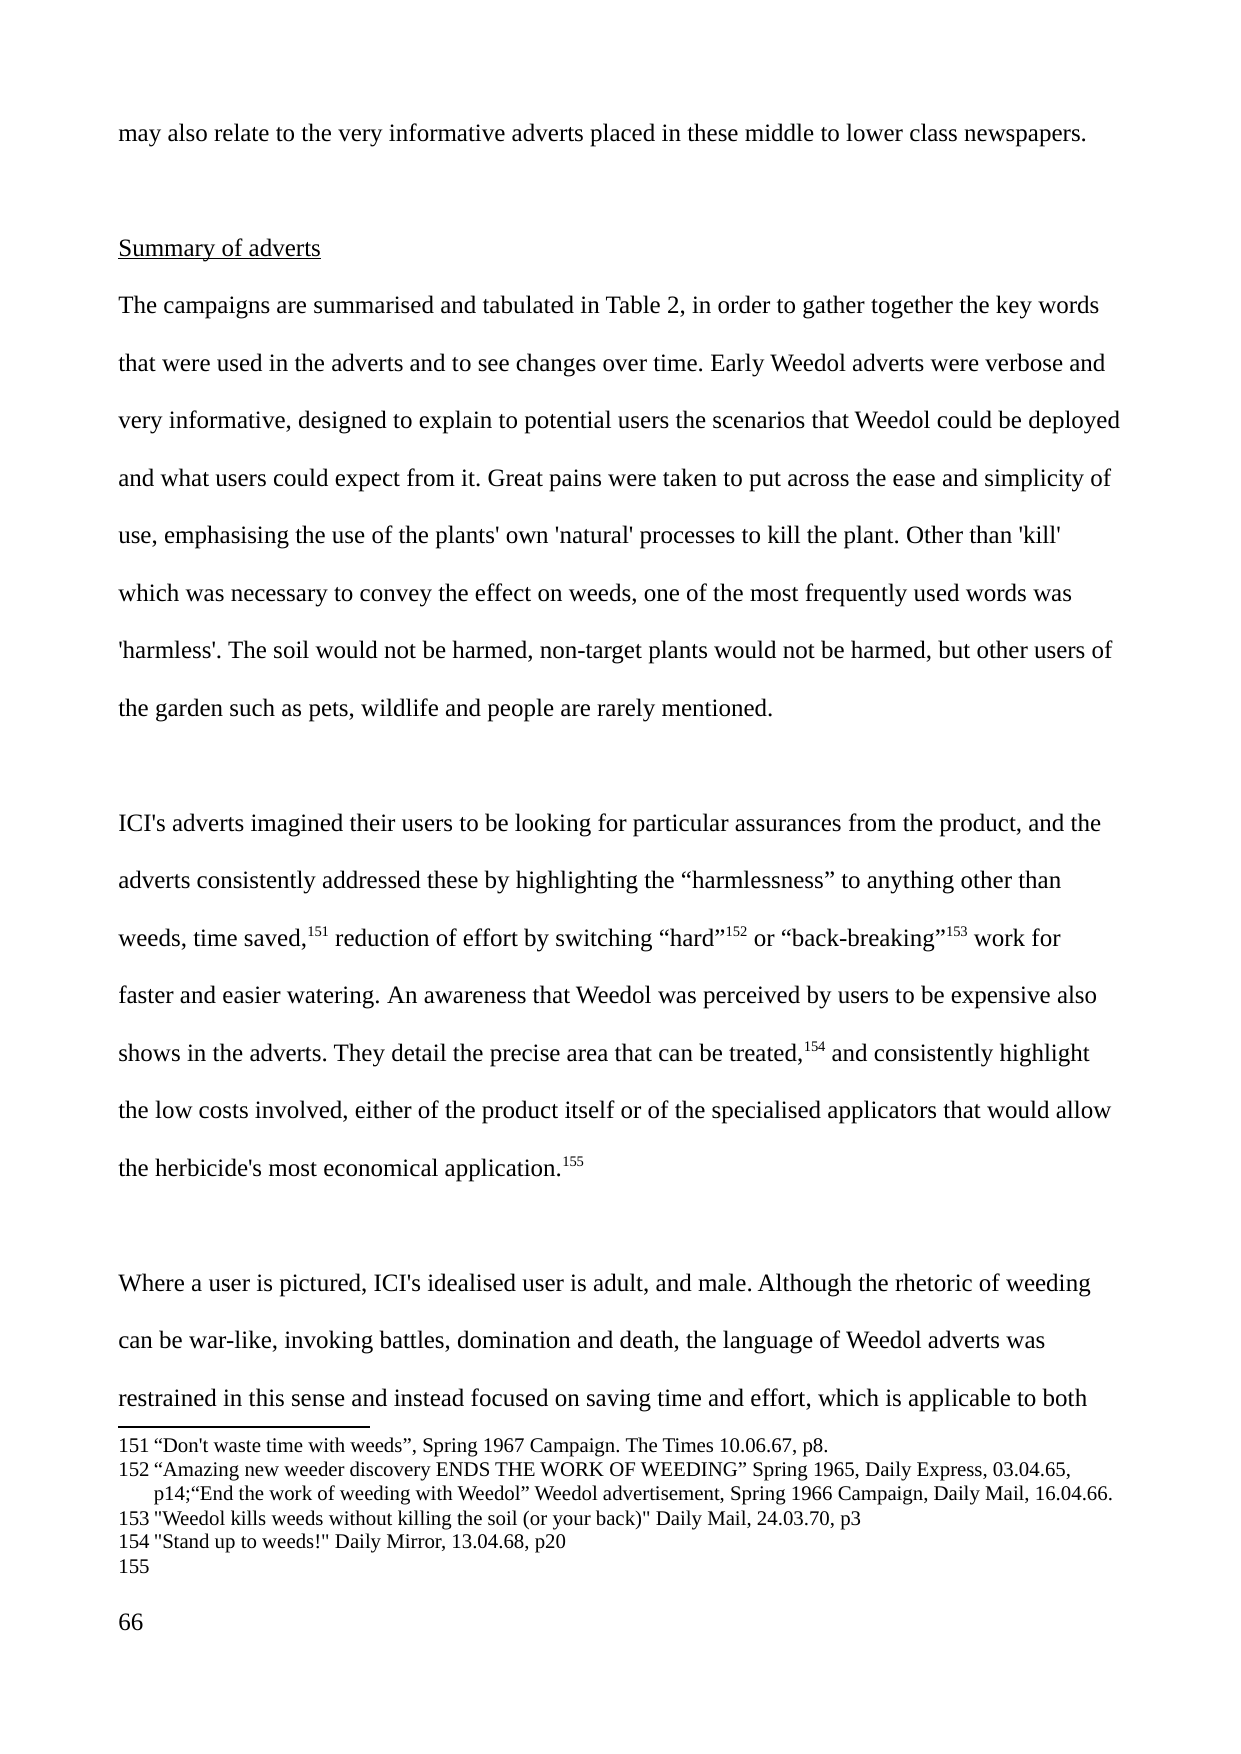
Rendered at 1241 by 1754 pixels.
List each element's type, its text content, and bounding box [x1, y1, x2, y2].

text may also relate to the very informative adverts placed in these middle to lower class newspapers. [118, 118, 1122, 147]
text Summary of adverts [118, 233, 1122, 262]
text “Amazing new weeder discovery ENDS THE WORK OF WEEDING” Spring 1965, Daily Express, 03.04.65, p14;“End the work of weeding with Weedol” Weedol advertisement, Spring 1966 Campaign, Daily Mail, 16.04.66. [118, 1457, 1122, 1505]
text "Weedol kills weeds without killing the soil (or your back)" Daily Mail, 24.03.70, p3 [118, 1505, 1122, 1529]
text The campaigns are summarised and tabulated in Table 2, in order to gather together the key words that were used in the adverts and to see changes over time. Early Weedol adverts were verbose and very informative, designed to explain to potential users the scenarios that Weedol could be deployed and what users could expect from it. Great pains were taken to put across the ease and simplicity of use, emphasising the use of the plants' own 'natural' processes to kill the plant. Other than 'kill' which was necessary to convey the effect on weeds, one of the most frequently used words was 'harmless'. The soil would not be harmed, non-target plants would not be harmed, but other users of the garden such as pets, wildlife and people are rarely mentioned. [118, 291, 1122, 722]
text ICI's adverts imagined their users to be looking for particular assurances from the product, and the adverts consistently addressed these by highlighting the “harmlessness” to anything other than weeds, time saved, reduction of effort by switching “hard” or “back-breaking” work for faster and easier watering. An awareness that Weedol was perceived by users to be expensive also shows in the adverts. They detail the precise area that can be treated, and consistently highlight the low costs involved, either of the product itself or of the specialised applicators that would allow the herbicide's most economical application. [118, 808, 1122, 1182]
text “Don't waste time with weeds”, Spring 1967 Campaign. The Times 10.06.67, p8. [118, 1433, 1122, 1457]
text "Stand up to weeds!" Daily Mirror, 13.04.68, p20 [118, 1529, 1122, 1553]
text Where a user is pictured, ICI's idealised user is adult, and male. Although the rhetoric of weeding can be war-like, invoking battles, domination and death, the language of Weedol adverts was restrained in this sense and instead focused on saving time and effort, which is applicable to both [118, 1268, 1122, 1412]
